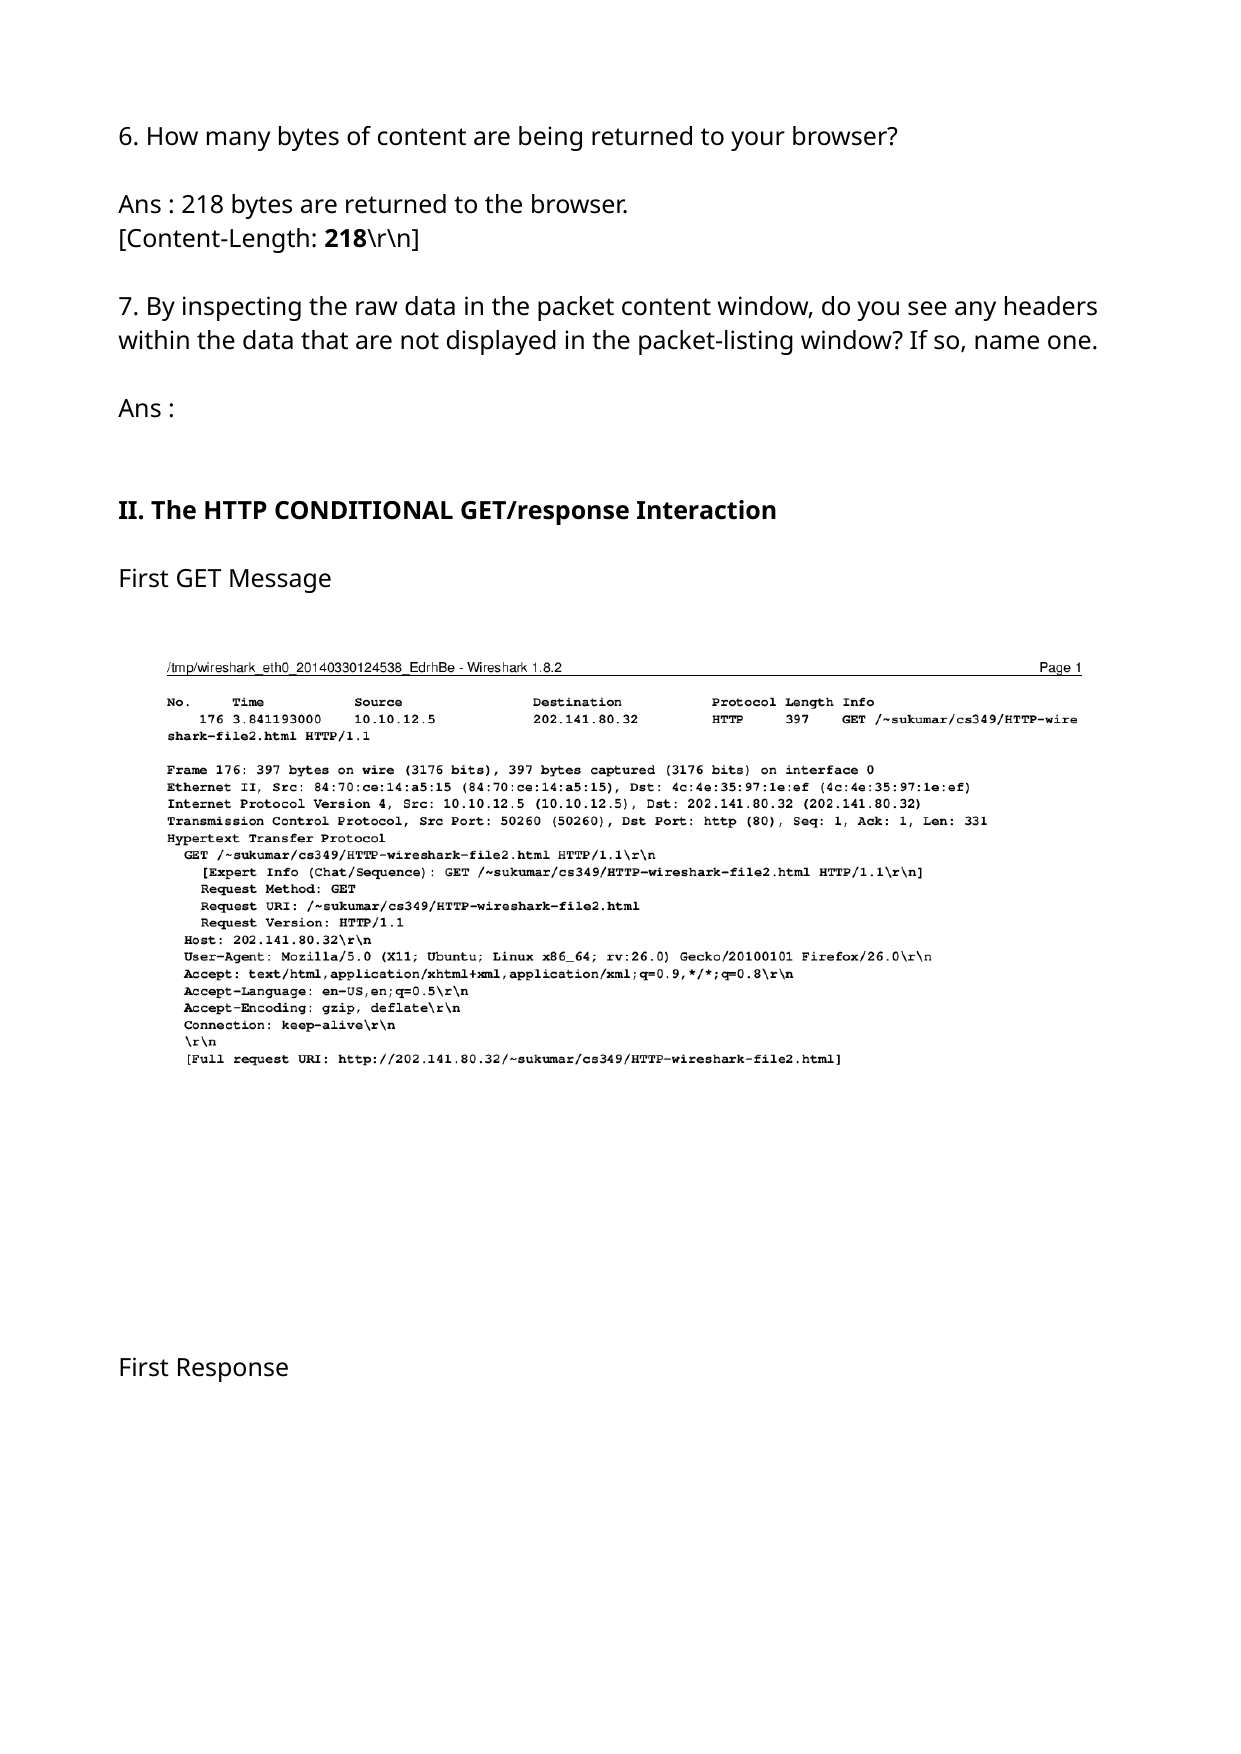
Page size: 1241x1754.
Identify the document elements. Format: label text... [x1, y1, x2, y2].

text 6. How many bytes of content are being returned to your browser? [118, 118, 1122, 152]
text First GET Message [118, 561, 1122, 595]
text Ans : 218 bytes are returned to the browser. [118, 186, 1122, 220]
text Ans : [118, 391, 1122, 425]
text First Response [118, 1350, 1122, 1384]
text 7. By inspecting the raw data in the packet content window, do you see any headers within the data that are not displayed in the packet-listing window? If so, name one. [118, 288, 1122, 357]
text II. The HTTP CONDITIONAL GET/response Interaction [118, 493, 1122, 527]
text [Content-Length: 218\r\n] [118, 220, 1122, 254]
picture [118, 629, 1123, 1112]
